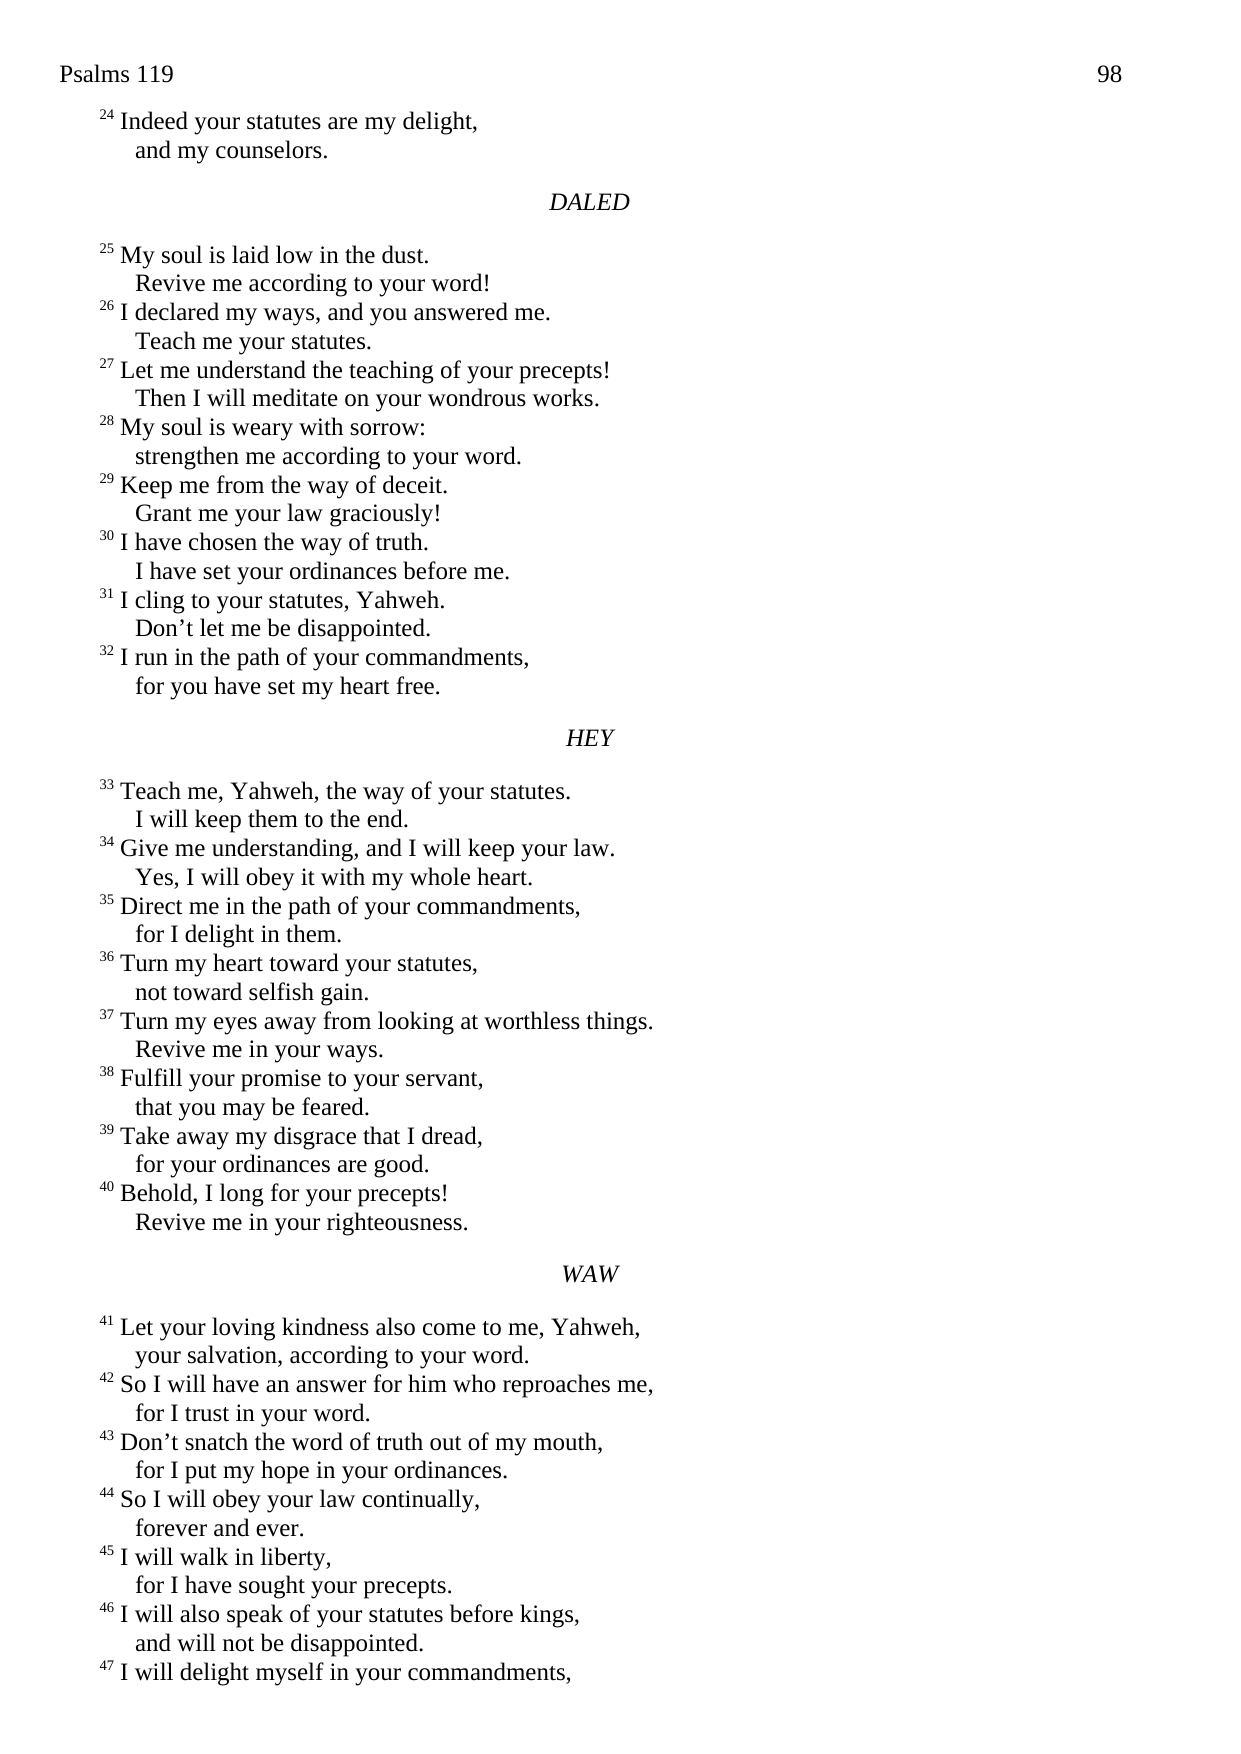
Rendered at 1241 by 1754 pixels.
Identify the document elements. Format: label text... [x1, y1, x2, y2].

text for I have sought your precepts. [135, 1571, 1122, 1599]
text 26 I declared my ways, and you answered me. [99, 297, 1122, 326]
text strengthen me according to your word. [135, 441, 1122, 470]
text 47 I will delight myself in your commandments, [99, 1657, 1122, 1686]
text Revive me in your ways. [135, 1034, 1122, 1063]
text DALED [59, 187, 1122, 216]
text that you may be feared. [135, 1092, 1122, 1121]
text and will not be disappointed. [135, 1628, 1122, 1657]
text 28 My soul is weary with sorrow: [99, 412, 1122, 441]
text for I delight in them. [135, 919, 1122, 948]
text for I trust in your word. [135, 1398, 1122, 1427]
text forever and ever. [135, 1513, 1122, 1542]
text for your ordinances are good. [135, 1149, 1122, 1178]
text 33 Teach me, Yahweh, the way of your statutes. [99, 776, 1122, 804]
text 30 I have chosen the way of truth. [99, 527, 1122, 556]
text 24 Indeed your statutes are my delight, [99, 106, 1122, 135]
text Teach me your statutes. [135, 326, 1122, 355]
text not toward selfish gain. [135, 977, 1122, 1006]
text 29 Keep me from the way of deceit. [99, 470, 1122, 498]
text and my counselors. [135, 135, 1122, 164]
text Revive me according to your word! [135, 268, 1122, 297]
text 31 I cling to your statutes, Yahweh. [99, 585, 1122, 613]
text WAW [59, 1259, 1122, 1288]
text I have set your ordinances before me. [135, 556, 1122, 585]
text Then I will meditate on your wondrous works. [135, 383, 1122, 412]
text for I put my hope in your ordinances. [135, 1456, 1122, 1484]
text for you have set my heart free. [135, 671, 1122, 700]
text 40 Behold, I long for your precepts! [99, 1178, 1122, 1207]
text 35 Direct me in the path of your commandments, [99, 891, 1122, 919]
text 39 Take away my disgrace that I dread, [99, 1121, 1122, 1149]
text 38 Fulfill your promise to your servant, [99, 1063, 1122, 1092]
text Grant me your law graciously! [135, 498, 1122, 527]
text Don’t let me be disappointed. [135, 613, 1122, 642]
text Yes, I will obey it with my whole heart. [135, 862, 1122, 891]
text 36 Turn my heart toward your statutes, [99, 948, 1122, 977]
text I will keep them to the end. [135, 804, 1122, 833]
text 32 I run in the path of your commandments, [99, 642, 1122, 671]
text HEY [59, 723, 1122, 752]
text 43 Don’t snatch the word of truth out of my mouth, [99, 1427, 1122, 1456]
text 44 So I will obey your law continually, [99, 1484, 1122, 1513]
text 27 Let me understand the teaching of your precepts! [99, 355, 1122, 383]
text 25 My soul is laid low in the dust. [99, 240, 1122, 268]
text 41 Let your loving kindness also come to me, Yahweh, [99, 1312, 1122, 1341]
text 37 Turn my eyes away from looking at worthless things. [99, 1006, 1122, 1034]
text your salvation, according to your word. [135, 1341, 1122, 1369]
text 45 I will walk in liberty, [99, 1542, 1122, 1571]
text Revive me in your righteousness. [135, 1207, 1122, 1236]
text 46 I will also speak of your statutes before kings, [99, 1599, 1122, 1628]
text 34 Give me understanding, and I will keep your law. [99, 833, 1122, 862]
text 42 So I will have an answer for him who reproaches me, [99, 1369, 1122, 1398]
